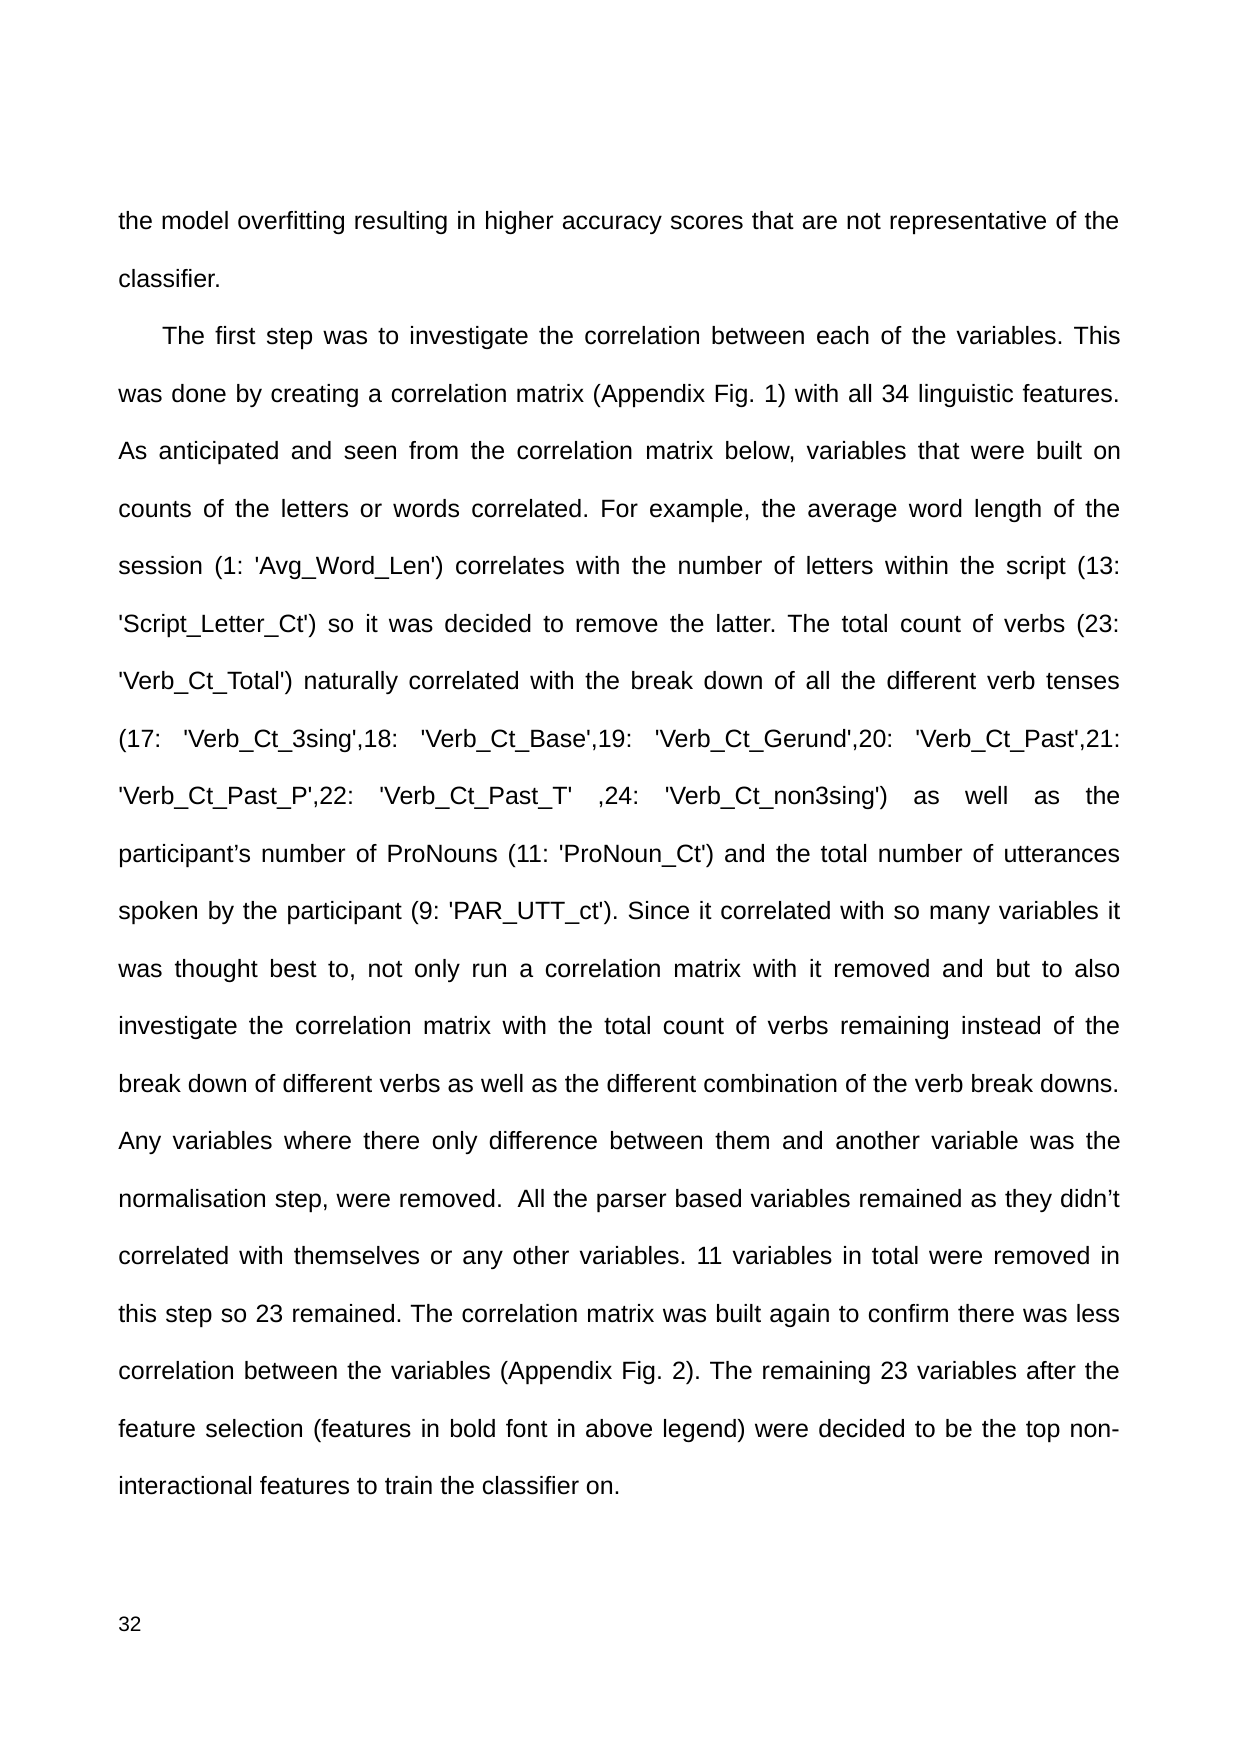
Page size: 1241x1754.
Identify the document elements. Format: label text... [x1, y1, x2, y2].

text The first step was to investigate the correlation between each of the variables. This was done by creating a correlation matrix (Appendix Fig. 1) with all 34 linguistic features. As anticipated and seen from the correlation matrix below, variables that were built on counts of the letters or words correlated. For example, the average word length of the session (1: 'Avg_Word_Len') correlates with the number of letters within the script (13: 'Script_Letter_Ct') so it was decided to remove the latter. The total count of verbs (23: 'Verb_Ct_Total') naturally correlated with the break down of all the different verb tenses (17: 'Verb_Ct_3sing',18: 'Verb_Ct_Base',19: 'Verb_Ct_Gerund',20: 'Verb_Ct_Past',21: 'Verb_Ct_Past_P',22: 'Verb_Ct_Past_T' ,24: 'Verb_Ct_non3sing') as well as the participant’s number of ProNouns (11: 'ProNoun_Ct') and the total number of utterances spoken by the participant (9: 'PAR_UTT_ct'). Since it correlated with so many variables it was thought best to, not only run a correlation matrix with it removed and but to also investigate the correlation matrix with the total count of verbs remaining instead of the break down of different verbs as well as the different combination of the verb break downs. Any variables where there only difference between them and another variable was the normalisation step, were removed. All the parser based variables remained as they didn’t correlated with themselves or any other variables. 11 variables in total were removed in this step so 23 remained. The correlation matrix was built again to confirm there was less correlation between the variables (Appendix Fig. 2). The remaining 23 variables after the feature selection (features in bold font in above legend) were decided to be the top non-interactional features to train the classifier on. [118, 321, 1122, 1500]
text the model overfitting resulting in higher accuracy scores that are not representative of the classifier. [118, 206, 1122, 292]
